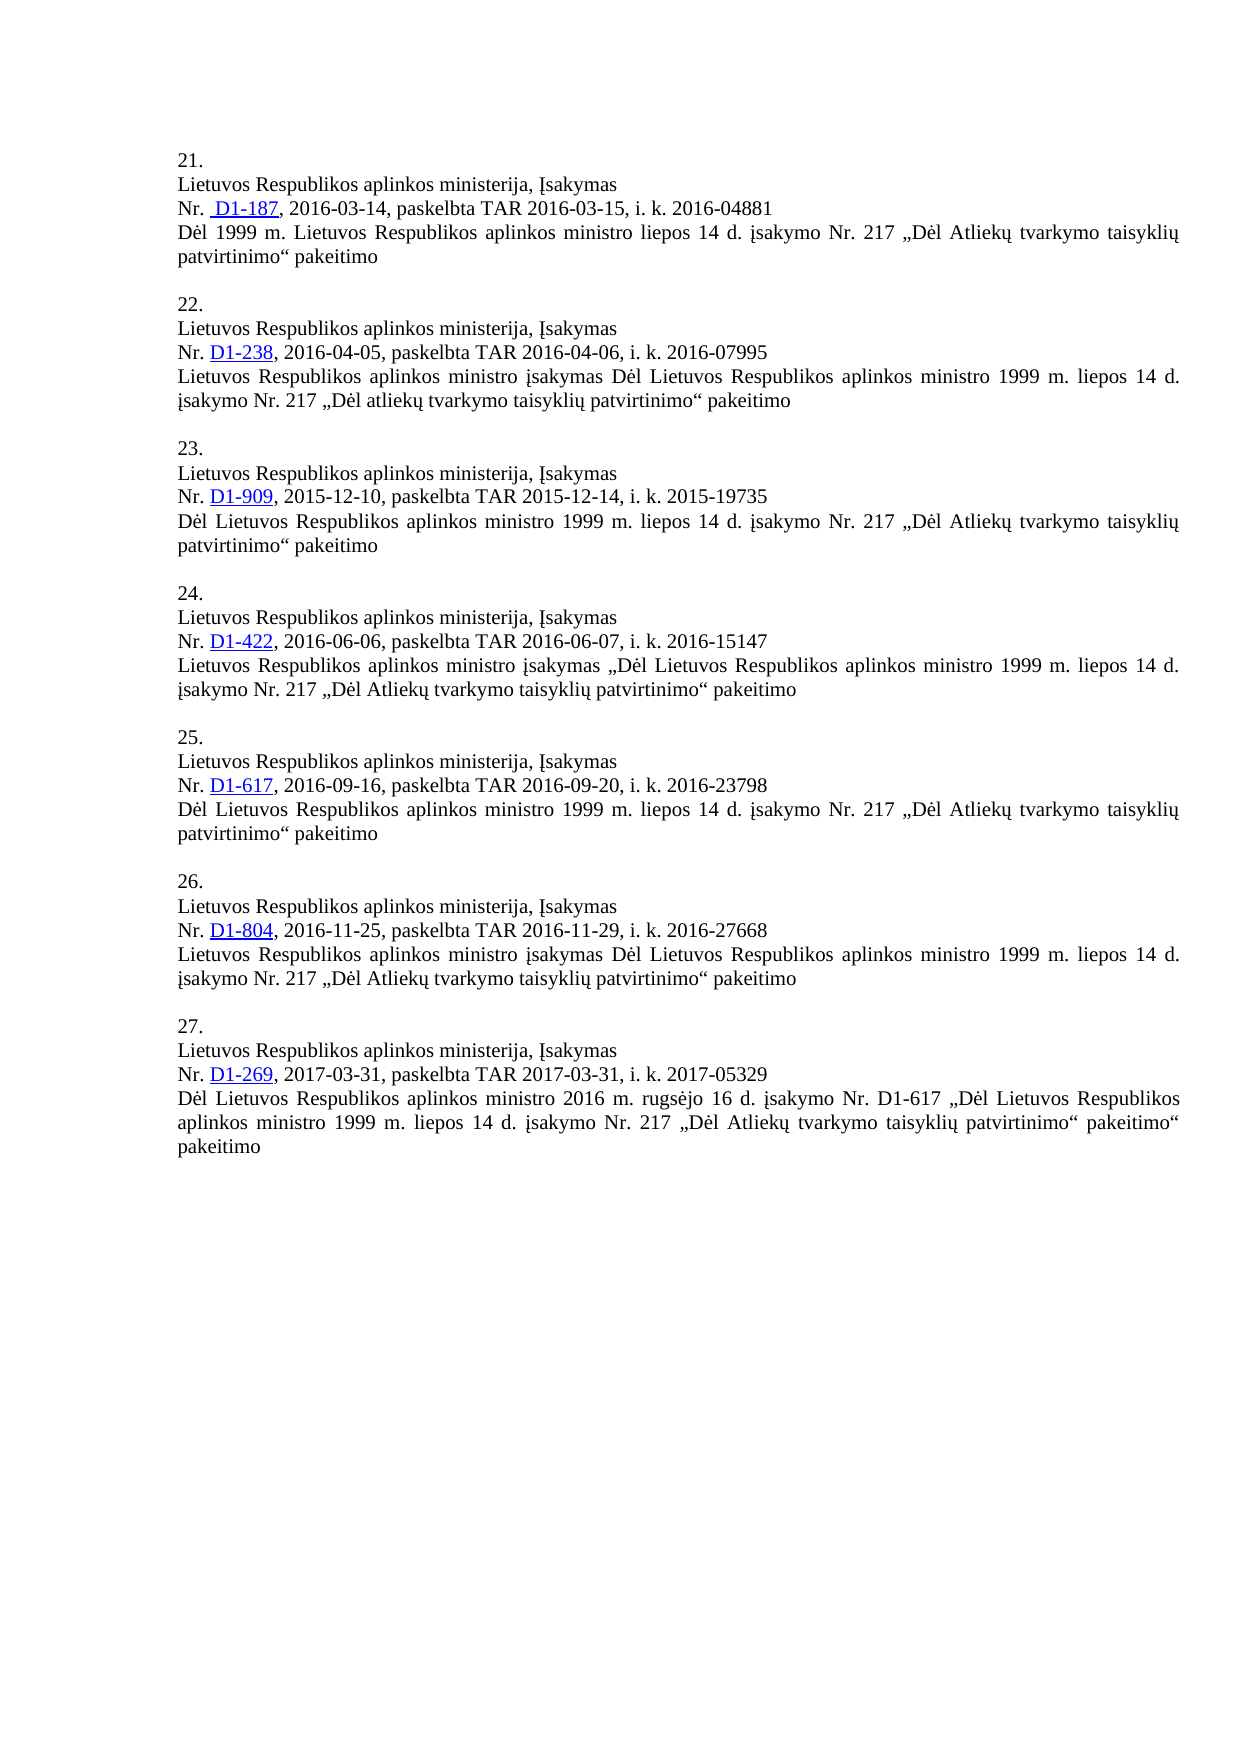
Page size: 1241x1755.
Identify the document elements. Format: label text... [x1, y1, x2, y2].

text 25. [177, 725, 1181, 749]
text Nr. D1-617, 2016-09-16, paskelbta TAR 2016-09-20, i. k. 2016-23798 [177, 773, 1181, 797]
text Lietuvos Respublikos aplinkos ministerija, Įsakymas [177, 1038, 1181, 1062]
text Nr. D1-804, 2016-11-25, paskelbta TAR 2016-11-29, i. k. 2016-27668 [177, 918, 1181, 942]
text 22. [177, 292, 1181, 316]
text Nr. D1-422, 2016-06-06, paskelbta TAR 2016-06-07, i. k. 2016-15147 [177, 629, 1181, 653]
text Lietuvos Respublikos aplinkos ministerija, Įsakymas [177, 460, 1181, 484]
text 23. [177, 436, 1181, 460]
text Dėl Lietuvos Respublikos aplinkos ministro 1999 m. liepos 14 d. įsakymo Nr. 217 „Dėl Atliekų tvarkymo taisyklių patvirtinimo“ pakeitimo [177, 797, 1181, 845]
text Dėl 1999 m. Lietuvos Respublikos aplinkos ministro liepos 14 d. įsakymo Nr. 217 „Dėl Atliekų tvarkymo taisyklių patvirtinimo“ pakeitimo [177, 220, 1181, 268]
text Lietuvos Respublikos aplinkos ministro įsakymas Dėl Lietuvos Respublikos aplinkos ministro 1999 m. liepos 14 d. įsakymo Nr. 217 „Dėl atliekų tvarkymo taisyklių patvirtinimo“ pakeitimo [177, 364, 1181, 412]
text 21. [177, 148, 1181, 172]
text 27. [177, 1014, 1181, 1038]
text Dėl Lietuvos Respublikos aplinkos ministro 1999 m. liepos 14 d. įsakymo Nr. 217 „Dėl Atliekų tvarkymo taisyklių patvirtinimo“ pakeitimo [177, 508, 1181, 557]
text Lietuvos Respublikos aplinkos ministro įsakymas „Dėl Lietuvos Respublikos aplinkos ministro 1999 m. liepos 14 d. įsakymo Nr. 217 „Dėl Atliekų tvarkymo taisyklių patvirtinimo“ pakeitimo [177, 653, 1181, 701]
text Lietuvos Respublikos aplinkos ministerija, Įsakymas [177, 605, 1181, 629]
text Lietuvos Respublikos aplinkos ministro įsakymas Dėl Lietuvos Respublikos aplinkos ministro 1999 m. liepos 14 d. įsakymo Nr. 217 „Dėl Atliekų tvarkymo taisyklių patvirtinimo“ pakeitimo [177, 942, 1181, 990]
text 26. [177, 869, 1181, 893]
text Lietuvos Respublikos aplinkos ministerija, Įsakymas [177, 749, 1181, 773]
text Nr. D1-269, 2017-03-31, paskelbta TAR 2017-03-31, i. k. 2017-05329 [177, 1062, 1181, 1086]
text Nr. D1-187, 2016-03-14, paskelbta TAR 2016-03-15, i. k. 2016-04881 [177, 196, 1181, 220]
text 24. [177, 581, 1181, 605]
text Nr. D1-238, 2016-04-05, paskelbta TAR 2016-04-06, i. k. 2016-07995 [177, 340, 1181, 364]
text Dėl Lietuvos Respublikos aplinkos ministro 2016 m. rugsėjo 16 d. įsakymo Nr. D1-617 „Dėl Lietuvos Respublikos aplinkos ministro 1999 m. liepos 14 d. įsakymo Nr. 217 „Dėl Atliekų tvarkymo taisyklių patvirtinimo“ pakeitimo“ pakeitimo [177, 1086, 1181, 1158]
text Lietuvos Respublikos aplinkos ministerija, Įsakymas [177, 316, 1181, 340]
text Nr. D1-909, 2015-12-10, paskelbta TAR 2015-12-14, i. k. 2015-19735 [177, 484, 1181, 508]
text Lietuvos Respublikos aplinkos ministerija, Įsakymas [177, 172, 1181, 196]
text Lietuvos Respublikos aplinkos ministerija, Įsakymas [177, 893, 1181, 918]
